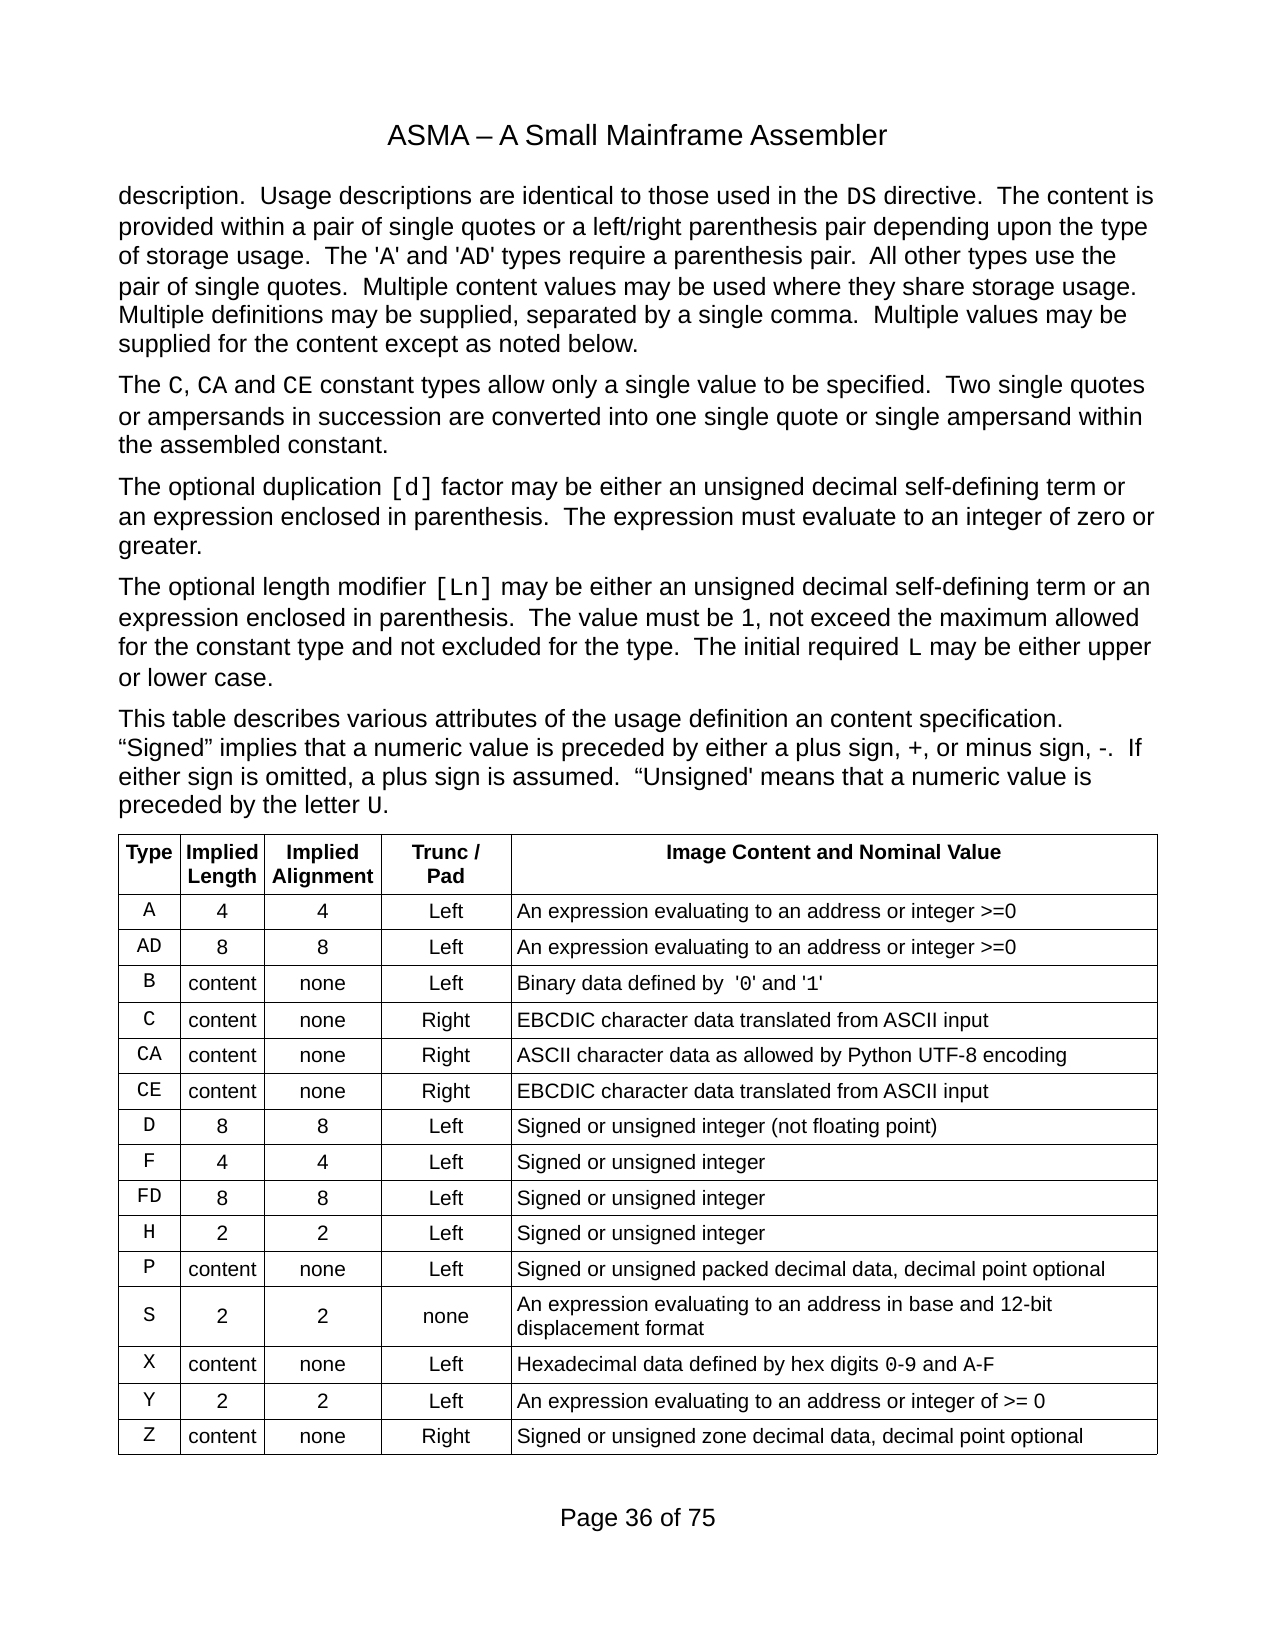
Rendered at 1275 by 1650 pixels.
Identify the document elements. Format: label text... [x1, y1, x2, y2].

table_cell Hexadecimal data defined by hex digits 0-9 and A-F [512, 1347, 1157, 1383]
table_cell 8 [181, 1110, 264, 1144]
table_cell Left [382, 1347, 511, 1383]
table_cell Left [382, 1252, 511, 1286]
table_cell An expression evaluating to an address or integer >=0 [512, 930, 1157, 964]
text The optional duplication [d] factor may be either an unsigned decimal self-defining term or an expression enclosed in parenthesis. The expression must evaluate to an integer of zero or greater. [118, 471, 1157, 560]
table_header Type [119, 835, 180, 893]
table_cell Signed or unsigned integer [512, 1145, 1157, 1179]
table_cell none [382, 1287, 511, 1346]
table_cell 8 [265, 1110, 381, 1144]
table_cell Left [382, 1110, 511, 1144]
text The C, CA and CE constant types allow only a single value to be specified. Two single quotes or ampersands in succession are converted into one single quote or single ampersand within the assembled constant. [118, 371, 1157, 459]
table_cell EBCDIC character data translated from ASCII input [512, 1074, 1157, 1108]
table_cell 8 [181, 1181, 264, 1215]
table_cell Y [119, 1384, 180, 1418]
table_cell H [119, 1216, 180, 1251]
table_cell Signed or unsigned zone decimal data, decimal point optional [512, 1420, 1157, 1454]
table_cell none [265, 1420, 381, 1454]
table_cell Left [382, 1216, 511, 1251]
table_cell 4 [181, 1145, 264, 1179]
table_cell B [119, 966, 180, 1002]
table_cell 2 [181, 1384, 264, 1418]
table_cell none [265, 1074, 381, 1108]
table_cell FD [119, 1181, 180, 1215]
table_cell 2 [181, 1216, 264, 1251]
table_cell Right [382, 1074, 511, 1108]
table_cell content [181, 1003, 264, 1037]
table_cell X [119, 1347, 180, 1383]
table_cell EBCDIC character data translated from ASCII input [512, 1003, 1157, 1037]
table_cell Left [382, 895, 511, 929]
table_cell 2 [265, 1287, 381, 1346]
table_cell none [265, 1347, 381, 1383]
table_cell 8 [181, 930, 264, 964]
table_cell 4 [181, 895, 264, 929]
table_cell Signed or unsigned integer [512, 1181, 1157, 1215]
table_cell content [181, 1074, 264, 1108]
table_header Implied Alignment [265, 835, 381, 893]
table_cell Left [382, 1384, 511, 1418]
table_cell Right [382, 1420, 511, 1454]
table_cell content [181, 1252, 264, 1286]
text The optional length modifier [Ln] may be either an unsigned decimal self-defining term or an expression enclosed in parenthesis. The value must be 1, not exceed the maximum allowed for the constant type and not excluded for the type. The initial required L may be either upper or lower case. [118, 572, 1157, 692]
table_cell content [181, 966, 264, 1002]
table_cell Signed or unsigned integer (not floating point) [512, 1110, 1157, 1144]
table_cell Left [382, 966, 511, 1002]
table_cell Left [382, 930, 511, 964]
table_cell none [265, 1003, 381, 1037]
table_cell content [181, 1420, 264, 1454]
table_cell Signed or unsigned integer [512, 1216, 1157, 1251]
table_header Trunc / Pad [382, 835, 511, 893]
table_cell An expression evaluating to an address or integer >=0 [512, 895, 1157, 929]
table_cell none [265, 1252, 381, 1286]
table_cell Left [382, 1145, 511, 1179]
table_header Image Content and Nominal Value [512, 835, 1157, 893]
table_cell Right [382, 1003, 511, 1037]
table_cell C [119, 1003, 180, 1037]
table_cell D [119, 1110, 180, 1144]
table_cell Signed or unsigned packed decimal data, decimal point optional [512, 1252, 1157, 1286]
table_cell 4 [265, 895, 381, 929]
table_cell content [181, 1039, 264, 1073]
table_cell CA [119, 1039, 180, 1073]
table_cell Left [382, 1181, 511, 1215]
table_cell Right [382, 1039, 511, 1073]
table_cell Binary data defined by '0' and '1' [512, 966, 1157, 1002]
table_cell 8 [265, 1181, 381, 1215]
table_cell 2 [181, 1287, 264, 1346]
table_cell CE [119, 1074, 180, 1108]
table_cell S [119, 1287, 180, 1346]
table_cell AD [119, 930, 180, 964]
text description. Usage descriptions are identical to those used in the DS directive. The content is provided within a pair of single quotes or a left/right parenthesis pair depending upon the type of storage usage. The 'A' and 'AD' types require a parenthesis pair. All other types use the pair of single quotes. Multiple content values may be used where they share storage usage. Multiple definitions may be supplied, separated by a single comma. Multiple values may be supplied for the content except as noted below. [118, 181, 1157, 358]
table_cell none [265, 966, 381, 1002]
text This table describes various attributes of the usage definition an content specification. “Signed” implies that a numeric value is preceded by either a plus sign, +, or minus sign, -. If either sign is omitted, a plus sign is assumed. “Unsigned' means that a numeric value is preceded by the letter U. [118, 704, 1157, 821]
table_cell content [181, 1347, 264, 1383]
table_cell 2 [265, 1216, 381, 1251]
table_cell 2 [265, 1384, 381, 1418]
table_cell An expression evaluating to an address in base and 12-bit displacement format [512, 1287, 1157, 1346]
table_cell ASCII character data as allowed by Python UTF-8 encoding [512, 1039, 1157, 1073]
table_cell A [119, 895, 180, 929]
table_header Implied Length [181, 835, 264, 893]
table_cell 8 [265, 930, 381, 964]
table_cell none [265, 1039, 381, 1073]
table_cell F [119, 1145, 180, 1179]
table_cell P [119, 1252, 180, 1286]
table_cell An expression evaluating to an address or integer of >= 0 [512, 1384, 1157, 1418]
table_cell Z [119, 1420, 180, 1454]
table_cell 4 [265, 1145, 381, 1179]
